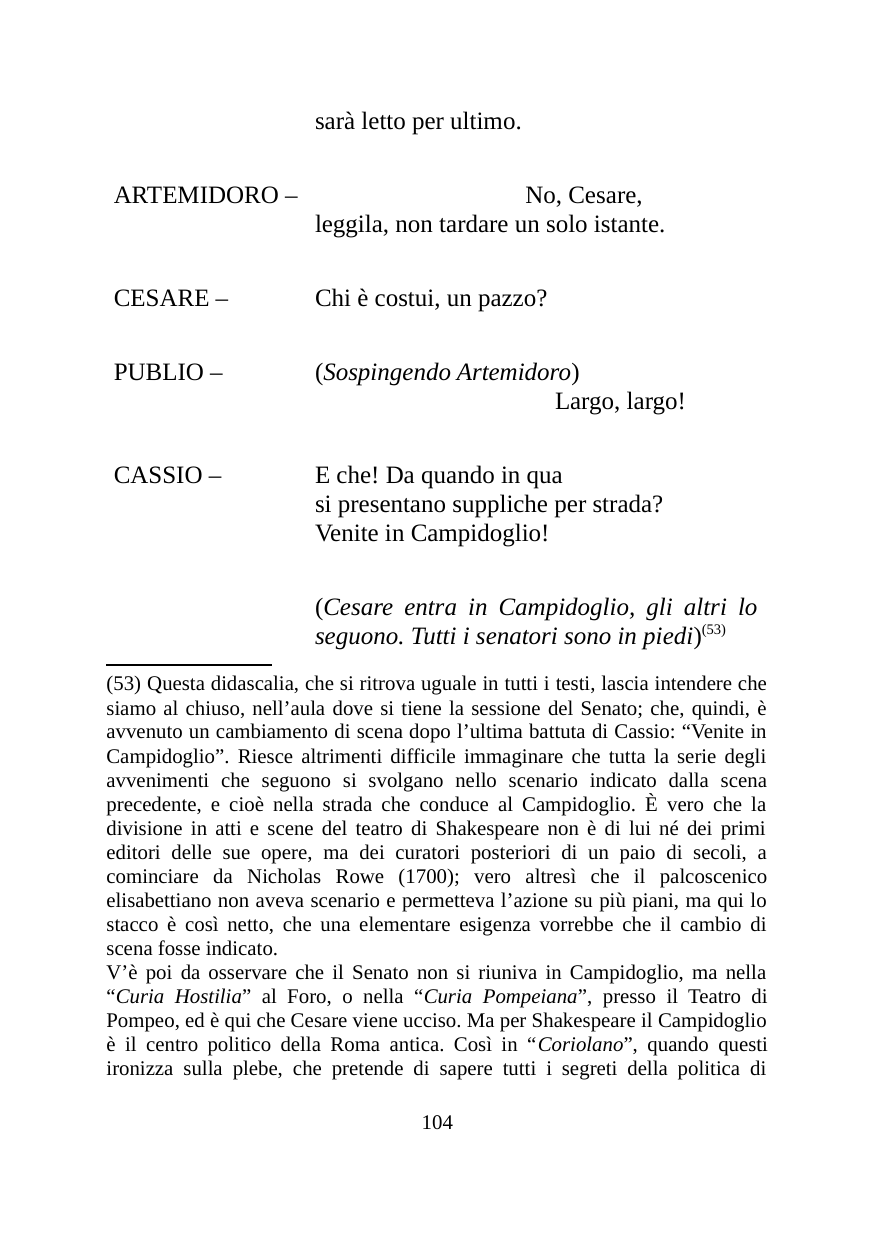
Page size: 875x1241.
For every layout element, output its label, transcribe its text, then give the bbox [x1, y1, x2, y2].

table_cell (Cesare entra in Campidoglio, gli altri lo seguono. Tutti i senatori sono in piedi) [308, 592, 768, 649]
table_cell No, Cesare, leggila, non tardare un solo istante. [308, 180, 768, 283]
table_cell PUBLIO – [106, 358, 307, 460]
table_cell CESARE – [106, 283, 307, 357]
table_cell Chi è costui, un pazzo? [308, 283, 768, 357]
table_cell E che! Da quando in qua si presentano suppliche per strada? Venite in Campidoglio! [308, 460, 768, 592]
table_cell [106, 106, 307, 180]
table_cell [106, 592, 307, 649]
table_cell CASSIO – [106, 460, 307, 592]
table_cell (Sospingendo Artemidoro) Largo, largo! [308, 358, 768, 460]
table_cell sarà letto per ultimo. [308, 106, 768, 180]
table_cell ARTEMIDORO – [106, 180, 307, 283]
